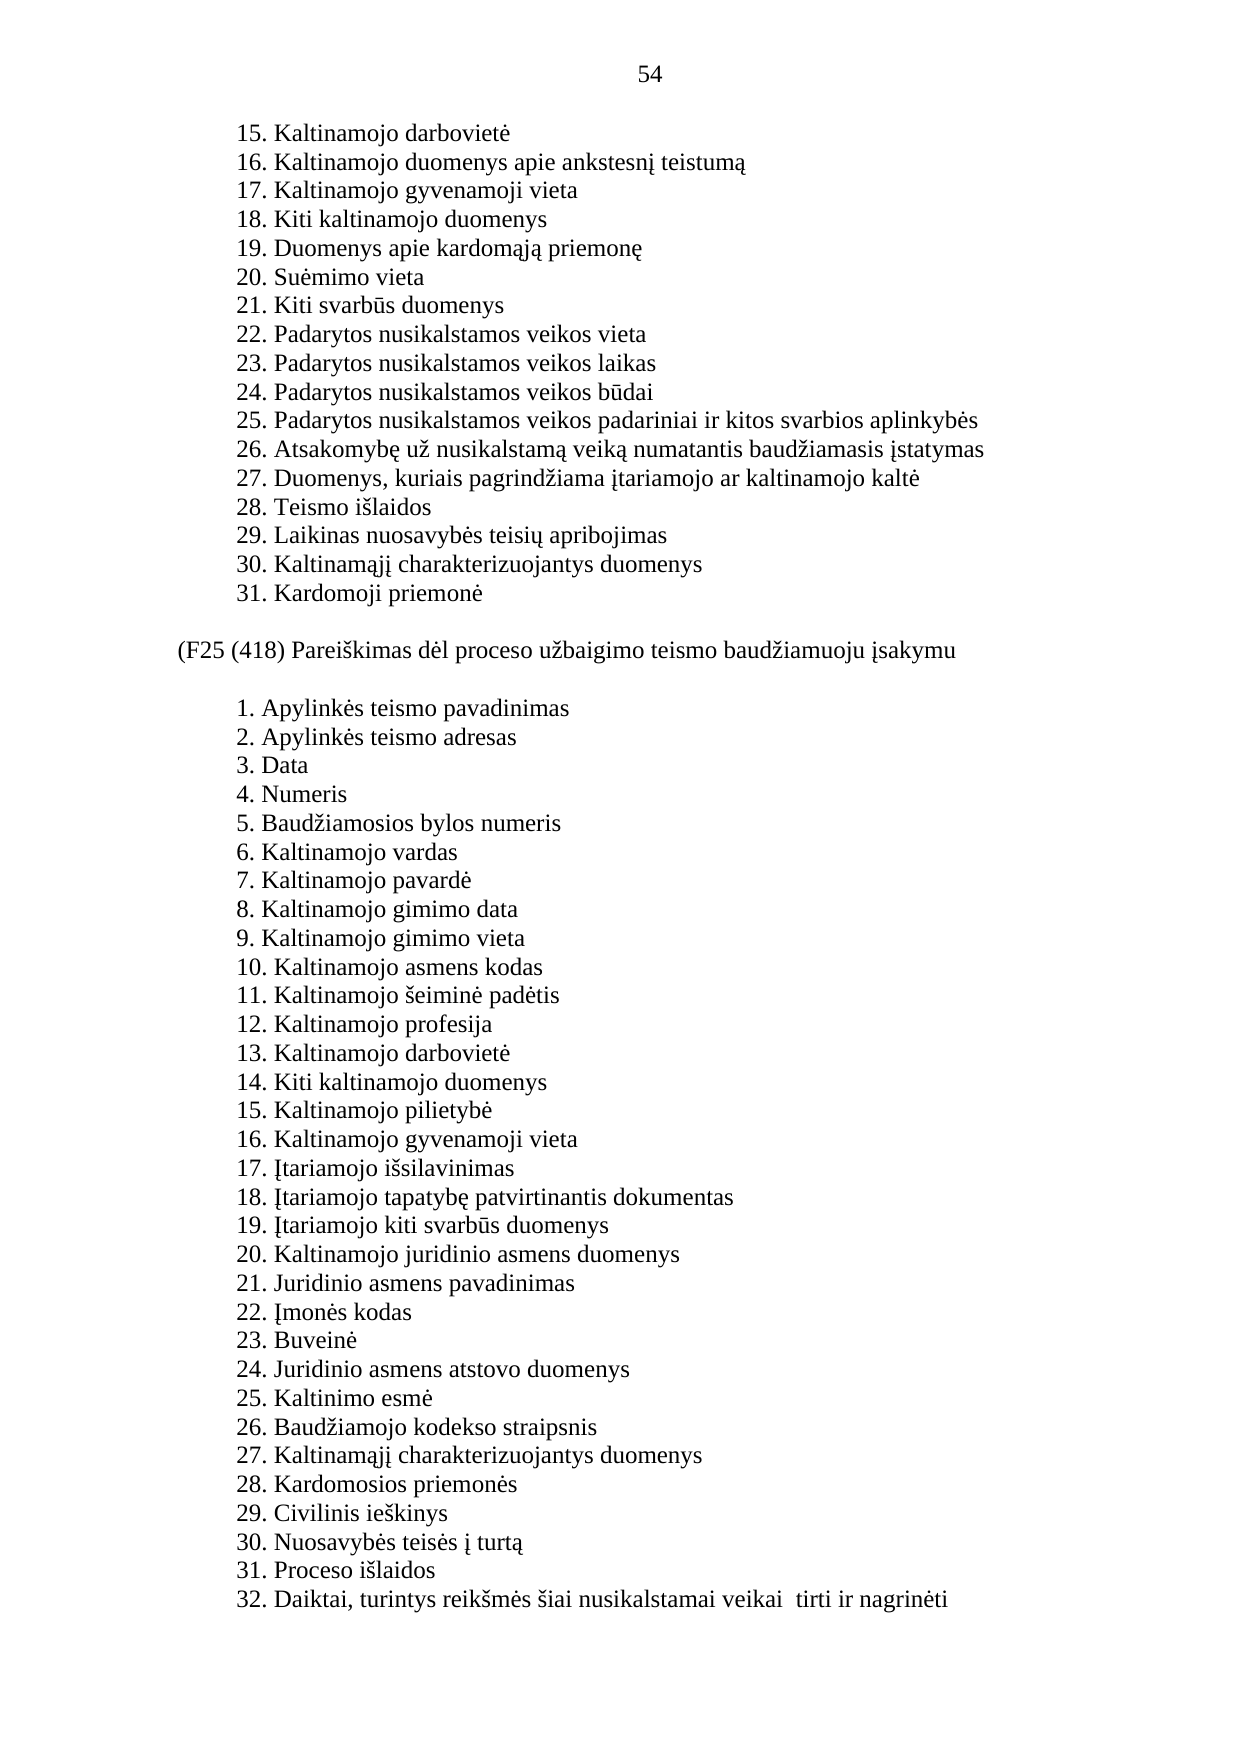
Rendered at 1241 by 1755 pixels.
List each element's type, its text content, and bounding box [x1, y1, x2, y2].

text 16. Kaltinamojo gyvenamoji vieta [236, 1124, 1122, 1153]
text 31. Kardomoji priemonė [236, 578, 1122, 607]
text 25. Kaltinimo esmė [236, 1383, 1122, 1412]
text 31. Proceso išlaidos [236, 1556, 1122, 1584]
text 21. Juridinio asmens pavadinimas [236, 1268, 1122, 1297]
text 19. Įtariamojo kiti svarbūs duomenys [236, 1211, 1122, 1239]
text 21. Kiti svarbūs duomenys [236, 291, 1122, 319]
text 28. Kardomosios priemonės [236, 1469, 1122, 1498]
text 5. Baudžiamosios bylos numeris [236, 808, 1122, 837]
text 17. Įtariamojo išsilavinimas [236, 1153, 1122, 1182]
text 23. Padarytos nusikalstamos veikos laikas [236, 348, 1122, 377]
text 20. Kaltinamojo juridinio asmens duomenys [236, 1239, 1122, 1268]
text 23. Buveinė [236, 1326, 1122, 1354]
text 27. Duomenys, kuriais pagrindžiama įtariamojo ar kaltinamojo kaltė [236, 463, 1122, 492]
text 27. Kaltinamąjį charakterizuojantys duomenys [236, 1441, 1122, 1469]
text 15. Kaltinamojo darbovietė [236, 118, 1122, 147]
text 10. Kaltinamojo asmens kodas [236, 952, 1122, 981]
text 24. Padarytos nusikalstamos veikos būdai [236, 377, 1122, 406]
text 13. Kaltinamojo darbovietė [236, 1038, 1122, 1067]
text 26. Baudžiamojo kodekso straipsnis [236, 1412, 1122, 1441]
text 22. Padarytos nusikalstamos veikos vieta [236, 319, 1122, 348]
text 30. Kaltinamąjį charakterizuojantys duomenys [236, 549, 1122, 578]
text 29. Civilinis ieškinys [236, 1498, 1122, 1527]
text 18. Kiti kaltinamojo duomenys [236, 204, 1122, 233]
text 16. Kaltinamojo duomenys apie ankstesnį teistumą [236, 147, 1122, 176]
text 28. Teismo išlaidos [236, 492, 1122, 521]
text 11. Kaltinamojo šeiminė padėtis [236, 981, 1122, 1009]
text 8. Kaltinamojo gimimo data [236, 894, 1122, 923]
text 19. Duomenys apie kardomąją priemonę [236, 233, 1122, 262]
text 1. Apylinkės teismo pavadinimas [236, 693, 1122, 722]
text 15. Kaltinamojo pilietybė [236, 1096, 1122, 1124]
text 20. Suėmimo vieta [236, 262, 1122, 291]
text (F25 (418) Pareiškimas dėl proceso užbaigimo teismo baudžiamuoju įsakymu [177, 636, 1122, 664]
text 30. Nuosavybės teisės į turtą [236, 1527, 1122, 1556]
text 4. Numeris [236, 779, 1122, 808]
text 14. Kiti kaltinamojo duomenys [236, 1067, 1122, 1096]
text 7. Kaltinamojo pavardė [236, 866, 1122, 894]
text 3. Data [236, 751, 1122, 779]
text 32. Daiktai, turintys reikšmės šiai nusikalstamai veikai tirti ir nagrinėti [236, 1584, 1122, 1613]
text 17. Kaltinamojo gyvenamoji vieta [236, 176, 1122, 204]
text 12. Kaltinamojo profesija [236, 1009, 1122, 1038]
text 2. Apylinkės teismo adresas [236, 722, 1122, 751]
text 18. Įtariamojo tapatybę patvirtinantis dokumentas [236, 1182, 1122, 1211]
text 25. Padarytos nusikalstamos veikos padariniai ir kitos svarbios aplinkybės [236, 406, 1122, 434]
text 6. Kaltinamojo vardas [236, 837, 1122, 866]
text 24. Juridinio asmens atstovo duomenys [236, 1354, 1122, 1383]
text 9. Kaltinamojo gimimo vieta [236, 923, 1122, 952]
text 22. Įmonės kodas [236, 1297, 1122, 1326]
text 29. Laikinas nuosavybės teisių apribojimas [236, 521, 1122, 549]
text 26. Atsakomybę už nusikalstamą veiką numatantis baudžiamasis įstatymas [236, 434, 1122, 463]
